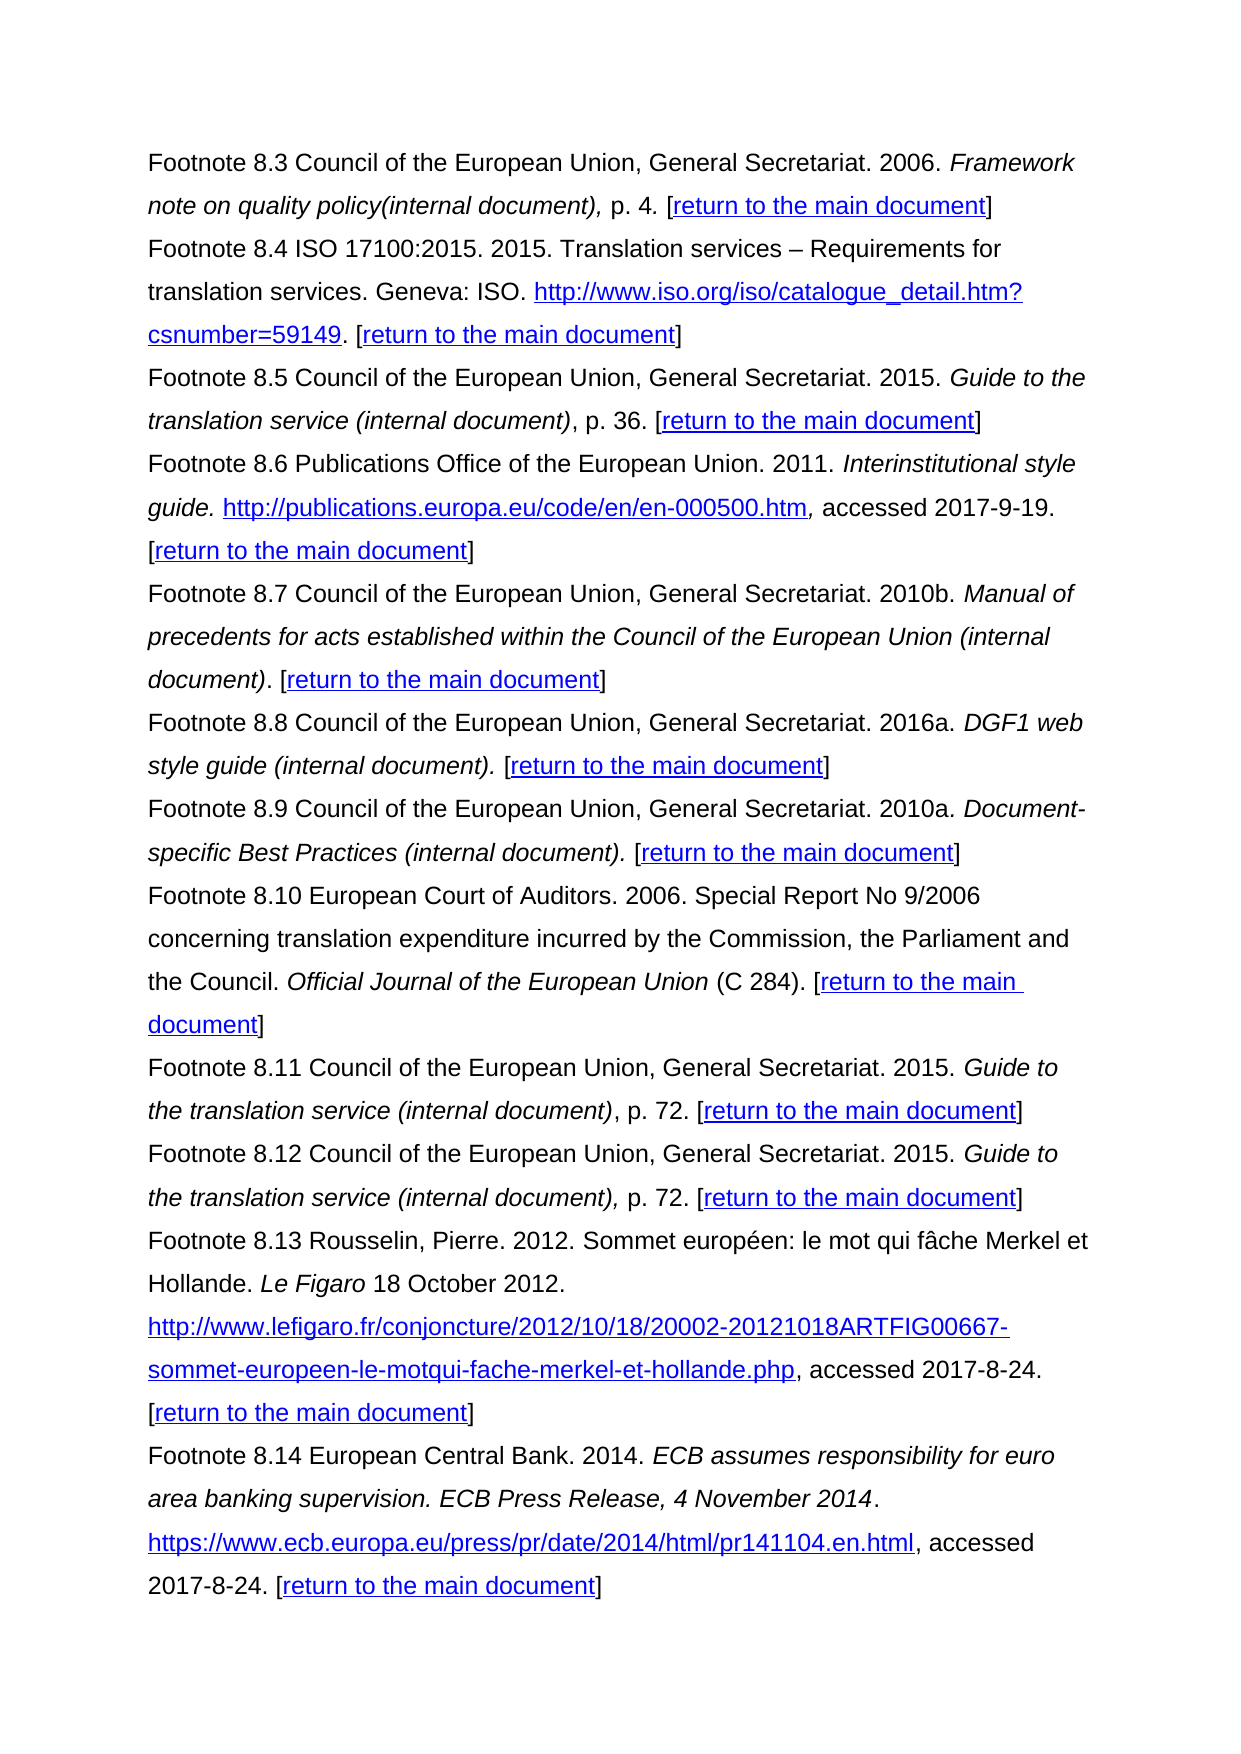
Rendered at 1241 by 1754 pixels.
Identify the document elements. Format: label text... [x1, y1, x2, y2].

text Footnote 8.6 Publications Office of the European Union. 2011. Interinstitutional style guide. http://publications.europa.eu/code/en/en-000500.htm, accessed 2017-9-19. [return to the main document] [148, 449, 1093, 564]
text Footnote 8.13 Rousselin, Pierre. 2012. Sommet européen: le mot qui fâche Merkel et Hollande. Le Figaro 18 October 2012. http://www.lefigaro.fr/conjoncture/2012/10/18/20002-20121018ARTFIG00667-sommet-europeen-le-motqui-fache-merkel-et-hollande.php, accessed 2017-8-24. [return to the main document] [148, 1226, 1093, 1427]
text Footnote 8.11 Council of the European Union, General Secretariat. 2015. Guide to the translation service (internal document), p. 72. [return to the main document] [148, 1053, 1093, 1125]
text Footnote 8.5 Council of the European Union, General Secretariat. 2015. Guide to the translation service (internal document), p. 36. [return to the main document] [148, 363, 1093, 435]
text Footnote 8.10 European Court of Auditors. 2006. Special Report No 9/2006 concerning translation expenditure incurred by the Commission, the Parliament and the Council. Official Journal of the European Union (C 284). [return to the main document] [148, 881, 1093, 1039]
text Footnote 8.8 Council of the European Union, General Secretariat. 2016a. DGF1 web style guide (internal document). [return to the main document] [148, 708, 1093, 780]
text Footnote 8.7 Council of the European Union, General Secretariat. 2010b. Manual of precedents for acts established within the Council of the European Union (internal document). [return to the main document] [148, 579, 1093, 694]
text Footnote 8.4 ISO 17100:2015. 2015. Translation services – Requirements for translation services. Geneva: ISO. http://www.iso.org/iso/catalogue_detail.htm?csnumber=59149. [return to the main document] [148, 234, 1093, 349]
text Footnote 8.9 Council of the European Union, General Secretariat. 2010a. Document-specific Best Practices (internal document). [return to the main document] [148, 794, 1093, 866]
text Footnote 8.12 Council of the European Union, General Secretariat. 2015. Guide to the translation service (internal document), p. 72. [return to the main document] [148, 1139, 1093, 1211]
text Footnote 8.3 Council of the European Union, General Secretariat. 2006. Framework note on quality policy(internal document), p. 4. [return to the main document] [148, 148, 1093, 219]
text Footnote 8.14 European Central Bank. 2014. ECB assumes responsibility for euro area banking supervision. ECB Press Release, 4 November 2014. https://www.ecb.europa.eu/press/pr/date/2014/html/pr141104.en.html, accessed 2017-8-24. [return to the main document] [148, 1441, 1093, 1599]
